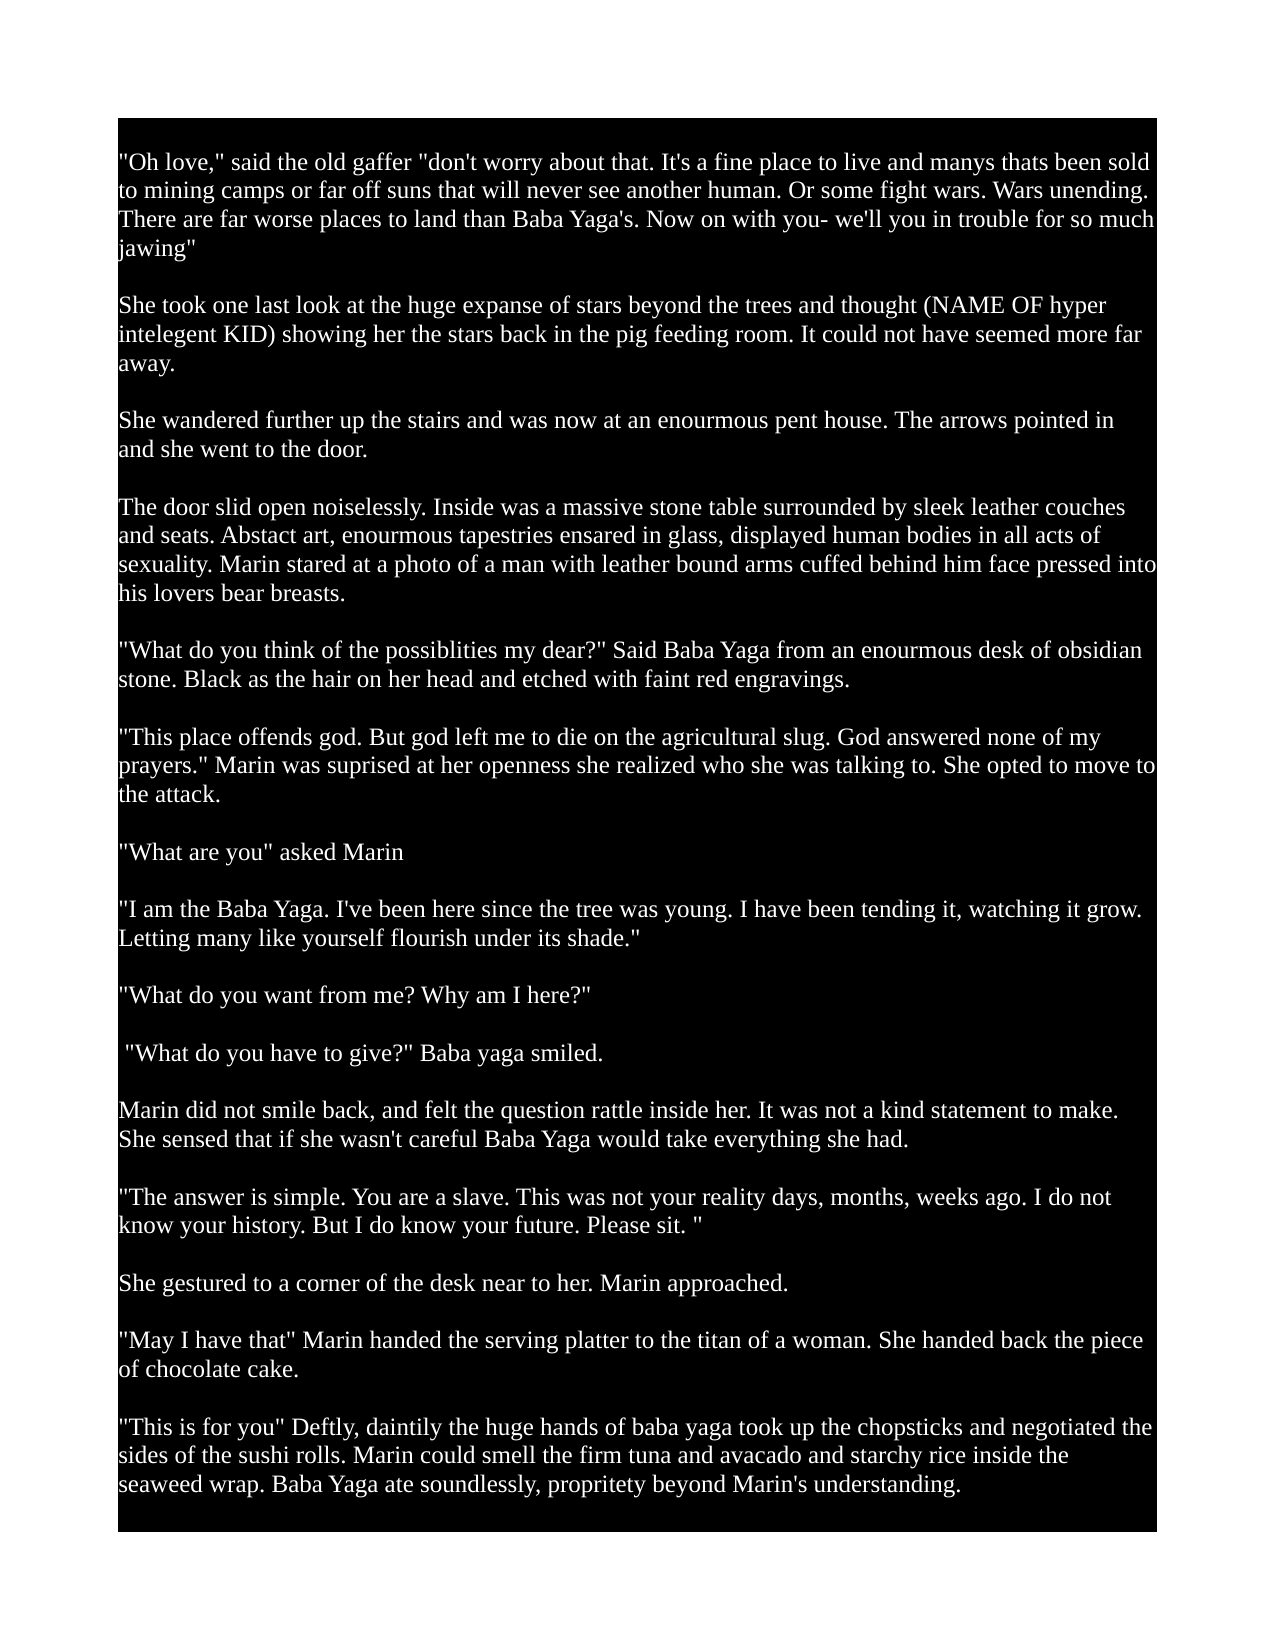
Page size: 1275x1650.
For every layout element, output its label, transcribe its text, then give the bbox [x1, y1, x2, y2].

text "This place offends god. But god left me to die on the agricultural slug. God answered none of my prayers." Marin was suprised at her openness she realized who she was talking to. She opted to move to the attack. [118, 722, 1157, 808]
text "May I have that" Marin handed the serving platter to the titan of a woman. She handed back the piece of chocolate cake. [118, 1297, 1157, 1383]
text "Oh love," said the old gaffer "don't worry about that. It's a fine place to live and manys thats been sold to mining camps or far off suns that will never see another human. Or some fight wars. Wars unending. There are far worse places to land than Baba Yaga's. Now on with you- we'll you in trouble for so much jawing" [118, 147, 1157, 262]
text "What do you think of the possiblities my dear?" Said Baba Yaga from an enourmous desk of obsidian stone. Black as the hair on her head and etched with faint red engravings. [118, 636, 1157, 693]
text "This is for you" Deftly, daintily the huge hands of baba yaga took up the chopsticks and negotiated the sides of the sushi rolls. Marin could smell the firm tuna and avacado and starchy rice inside the seaweed wrap. Baba Yaga ate soundlessly, propritety beyond Marin's understanding. [118, 1383, 1157, 1498]
text "I am the Baba Yaga. I've been here since the tree was young. I have been tending it, watching it grow. Letting many like yourself flourish under its shade." [118, 894, 1157, 952]
text "The answer is simple. You are a slave. This was not your reality days, months, weeks ago. I do not know your history. But I do know your future. Please sit. " [118, 1182, 1157, 1239]
text "What are you" asked Marin [118, 837, 1157, 866]
text "What do you want from me? Why am I here?" [118, 981, 1157, 1009]
text She wandered further up the stairs and was now at an enourmous pent house. The arrows pointed in and she went to the door. [118, 406, 1157, 492]
text She took one last look at the huge expanse of stars beyond the trees and thought (NAME OF hyper intelegent KID) showing her the stars back in the pig feeding room. It could not have seemed more far away. [118, 291, 1157, 377]
text Marin did not smile back, and felt the question rattle inside her. It was not a kind statement to make. She sensed that if she wasn't careful Baba Yaga would take everything she had. [118, 1067, 1157, 1153]
text The door slid open noiselessly. Inside was a massive stone table surrounded by sleek leather couches and seats. Abstact art, enourmous tapestries ensared in glass, displayed human bodies in all acts of sexuality. Marin stared at a photo of a man with leather bound arms cuffed behind him face pressed into his lovers bear breasts. [118, 492, 1157, 607]
text She gestured to a corner of the desk near to her. Marin approached. [118, 1268, 1157, 1297]
text "What do you have to give?" Baba yaga smiled. [118, 1038, 1157, 1067]
